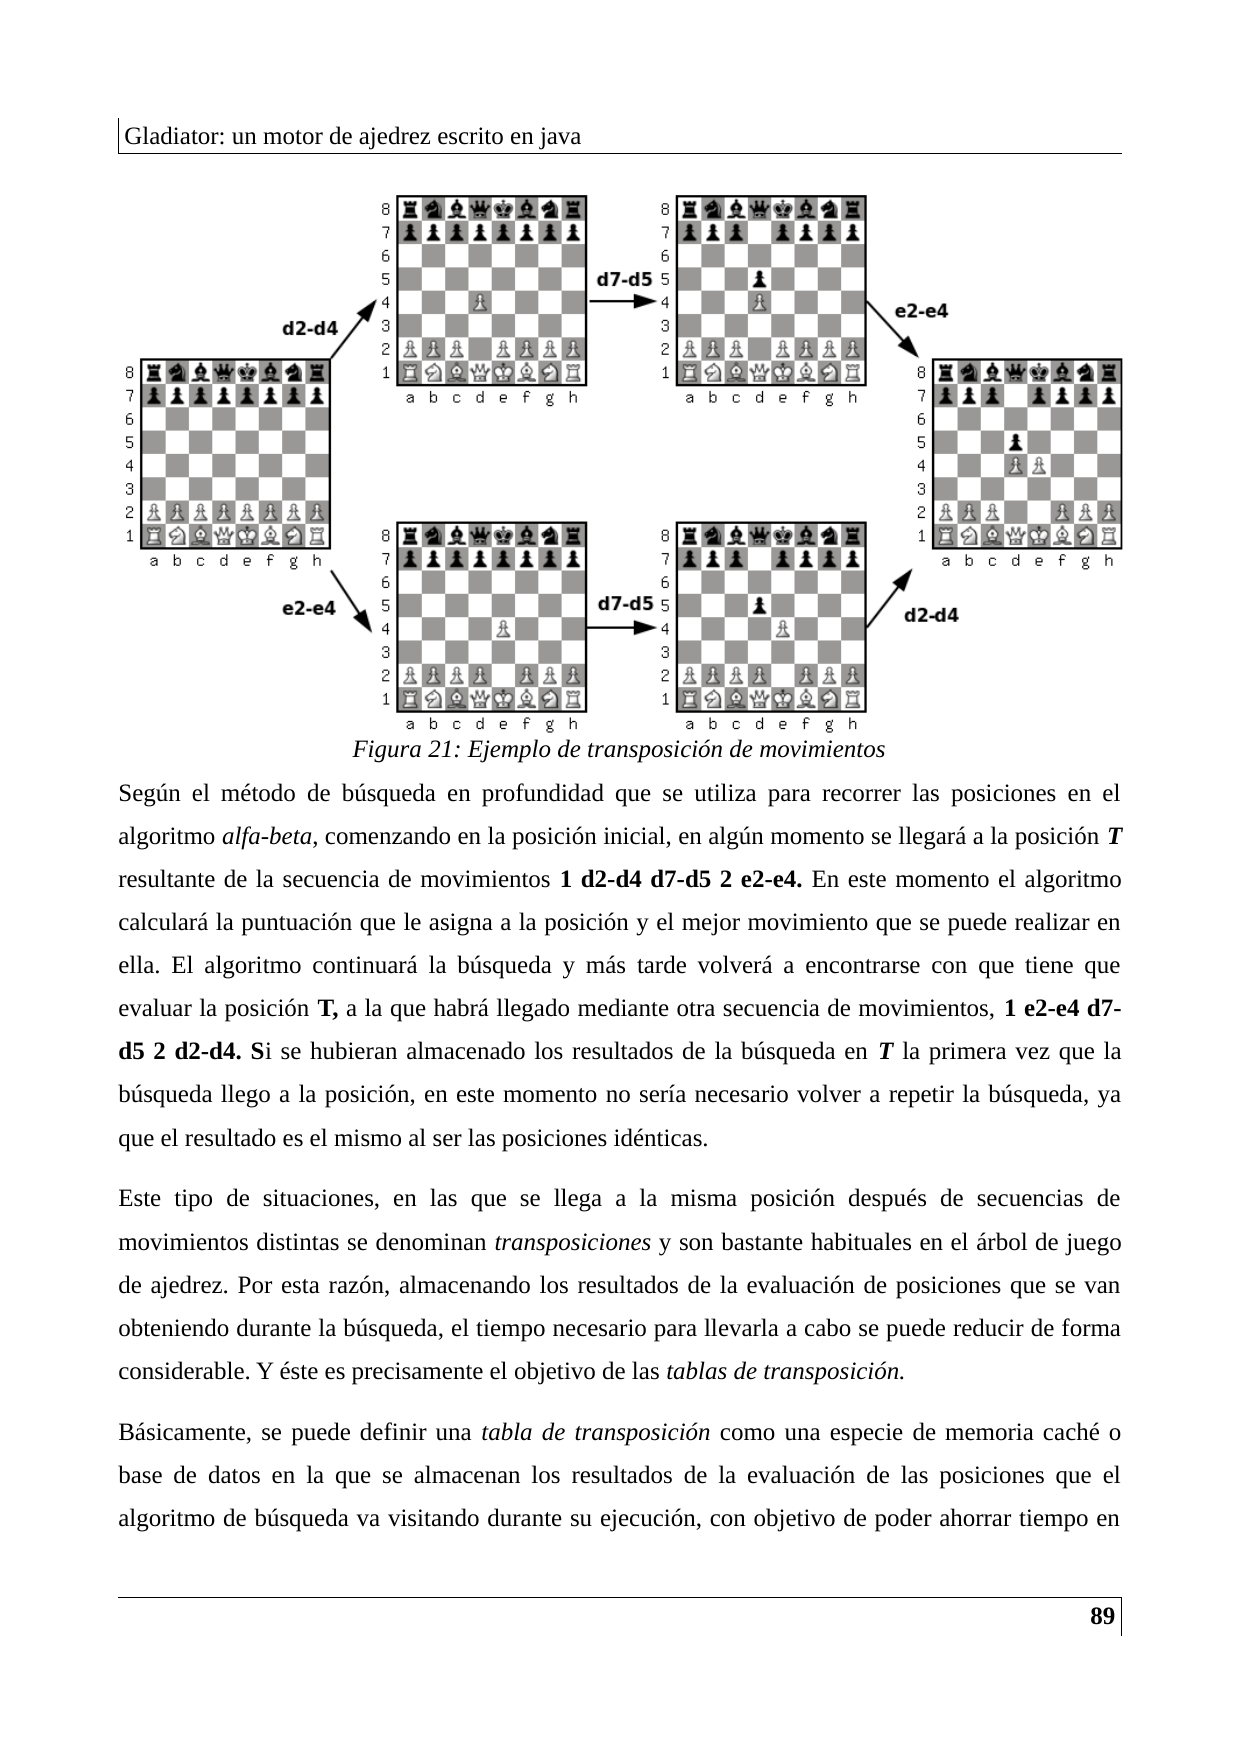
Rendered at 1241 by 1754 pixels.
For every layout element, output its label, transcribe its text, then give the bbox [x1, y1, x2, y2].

text Este tipo de situaciones, en las que se llega a la misma posición después de secuencias de movimientos distintas se denominan transposiciones y son bastante habituales en el árbol de juego de ajedrez. Por esta razón, almacenando los resultados de la evaluación de posiciones que se van obteniendo durante la búsqueda, el tiempo necesario para llevarla a cabo se puede reducir de forma considerable. Y éste es precisamente el objetivo de las tablas de transposición. [118, 1183, 1122, 1385]
picture [118, 195, 1123, 735]
text Según el método de búsqueda en profundidad que se utiliza para recorrer las posiciones en el algoritmo alfa-beta, comenzando en la posición inicial, en algún momento se llegará a la posición T resultante de la secuencia de movimientos 1 d2-d4 d7-d5 2 e2-e4. En este momento el algoritmo calculará la puntuación que le asigna a la posición y el mejor movimiento que se puede realizar en ella. El algoritmo continuará la búsqueda y más tarde volverá a encontrarse con que tiene que evaluar la posición T, a la que habrá llegado mediante otra secuencia de movimientos, 1 e2-e4 d7-d5 2 d2-d4. Si se hubieran almacenado los resultados de la búsqueda en T la primera vez que la búsqueda llego a la posición, en este momento no sería necesario volver a repetir la búsqueda, ya que el resultado es el mismo al ser las posiciones idénticas. [118, 763, 1122, 1151]
text Figura 21: Ejemplo de transposición de movimientos [118, 735, 1122, 763]
text Básicamente, se puede definir una tabla de transposición como una especie de memoria caché o base de datos en la que se almacenan los resultados de la evaluación de las posiciones que el algoritmo de búsqueda va visitando durante su ejecución, con objetivo de poder ahorrar tiempo en [118, 1417, 1122, 1532]
